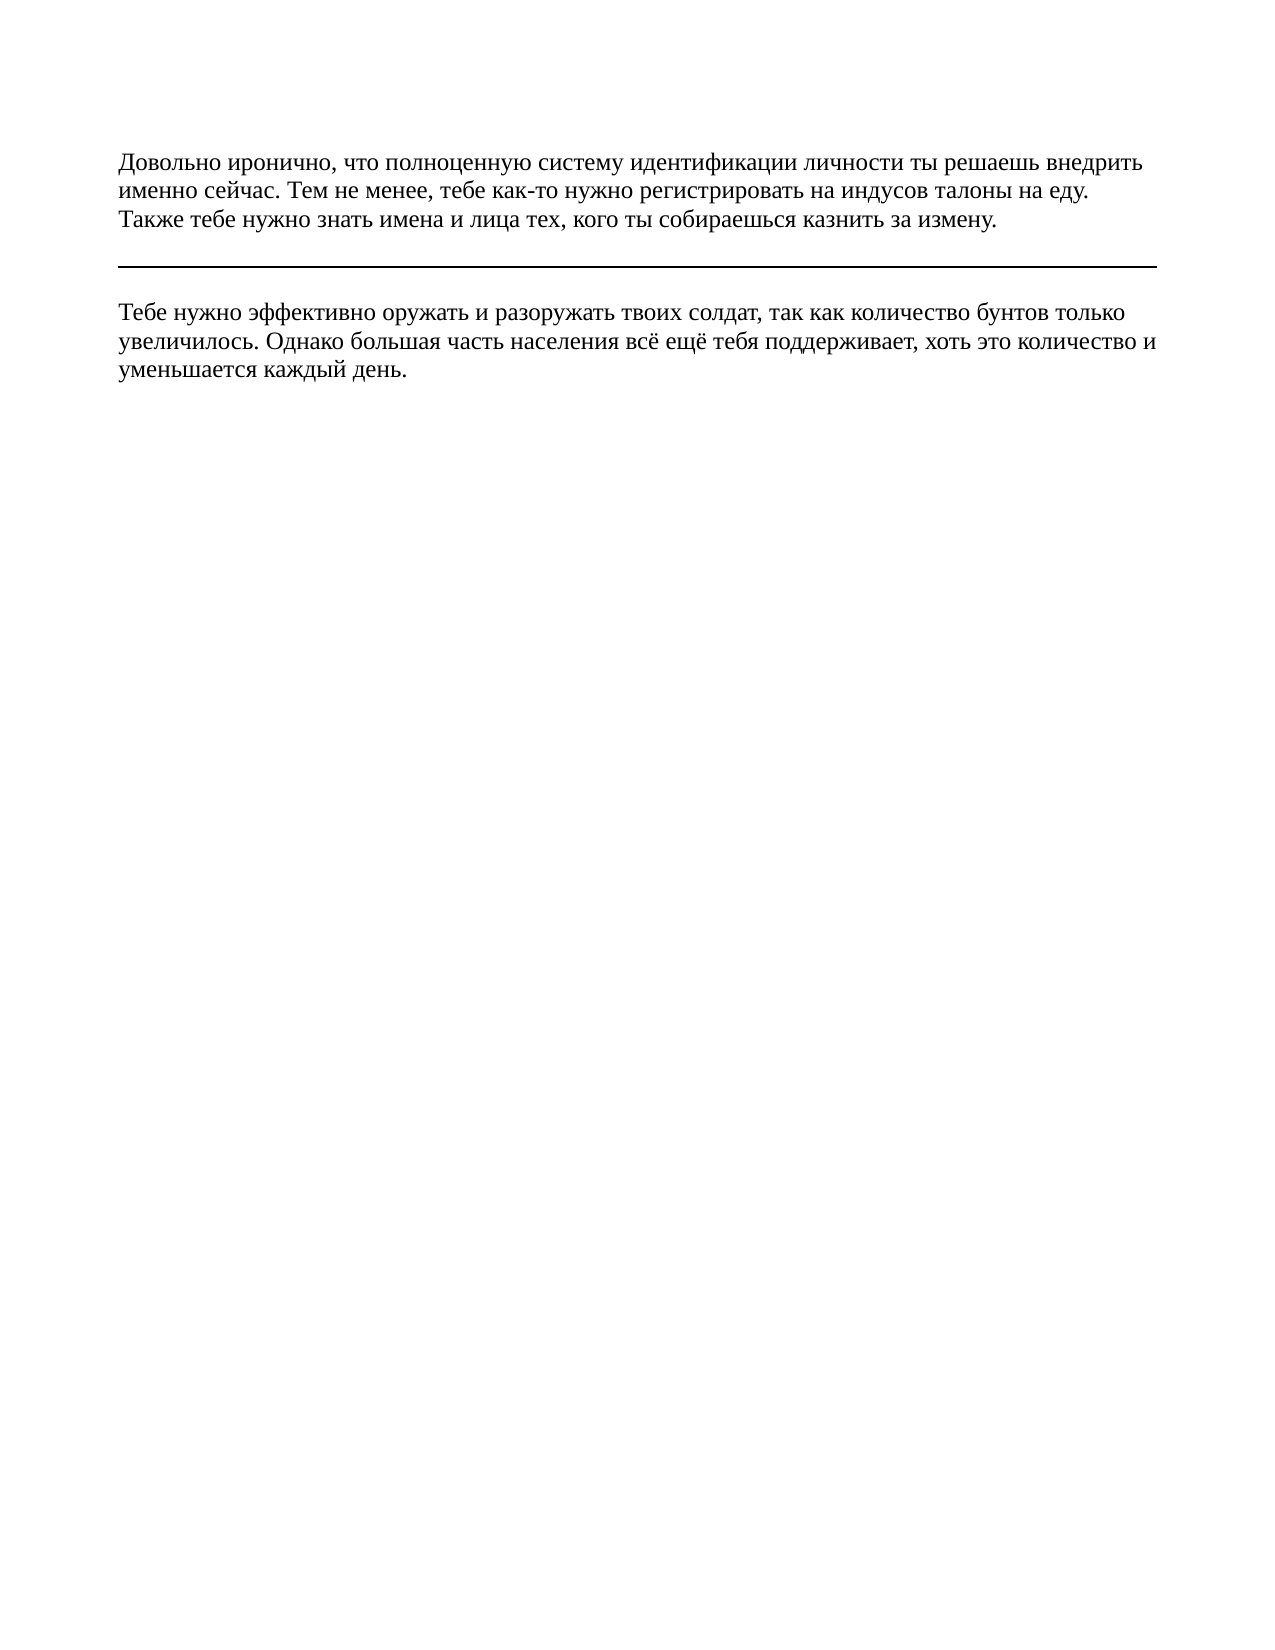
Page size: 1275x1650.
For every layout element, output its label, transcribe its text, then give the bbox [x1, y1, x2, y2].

text Тебе нужно эффективно оружать и разоружать твоих солдат, так как количество бунтов только увеличилось. Однако большая часть населения всё ещё тебя поддерживает, хоть это количество и уменьшается каждый день. [118, 297, 1157, 383]
text Довольно иронично, что полноценную систему идентификации личности ты решаешь внедрить именно сейчас. Тем не менее, тебе как-то нужно регистрировать на индусов талоны на еду. Также тебе нужно знать имена и лица тех, кого ты собираешься казнить за измену. [118, 147, 1157, 233]
